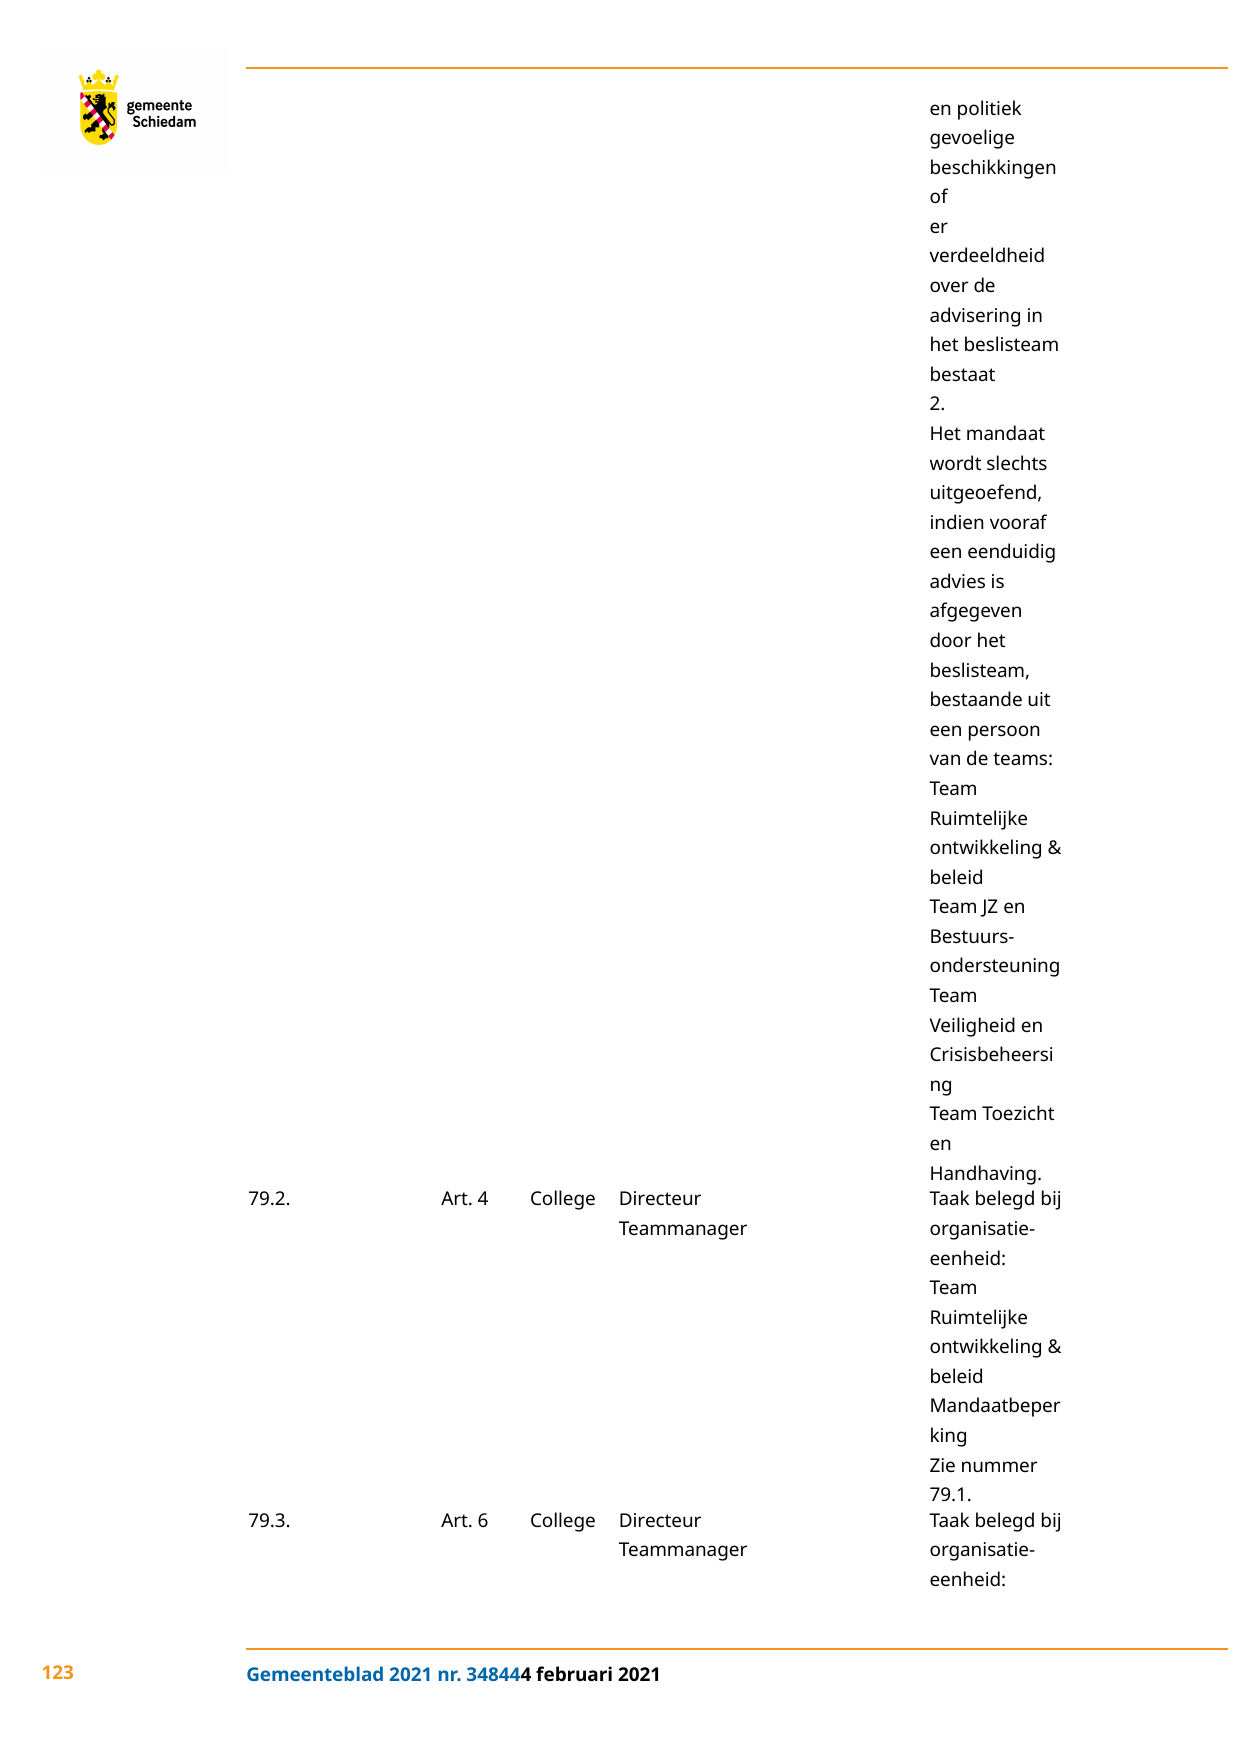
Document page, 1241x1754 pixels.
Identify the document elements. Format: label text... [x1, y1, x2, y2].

table_cell [619, 95, 796, 1186]
table_cell [530, 95, 619, 1186]
table_cell 79.2. [248, 1186, 292, 1507]
table_cell College [530, 1186, 619, 1507]
table_cell [248, 95, 292, 1186]
table_cell Directeur Teammanager [619, 1186, 796, 1507]
table_cell [796, 1507, 929, 1592]
table_cell College [530, 1507, 619, 1592]
table_cell 79.3. [248, 1507, 292, 1592]
table_cell [293, 95, 441, 1186]
table_cell Art. 4 [441, 1186, 530, 1507]
table_cell Taak belegd bij organisatie-eenheid: Team Ruimtelijke ontwikkeling & beleid Mandaatbeperking Zie nummer 79.1. [929, 1186, 1063, 1507]
table_cell Art. 6 [441, 1507, 530, 1592]
table_cell [293, 1507, 441, 1592]
table_cell [796, 95, 929, 1186]
table_cell [441, 95, 530, 1186]
table_cell [293, 1186, 441, 1507]
table_cell en politiek gevoelige beschikkingen of er verdeeldheid over de advisering in het beslisteam bestaat 2. Het mandaat wordt slechts uitgeoefend, indien vooraf een eenduidig advies is afgegeven door het beslisteam, bestaande uit een persoon van de teams: Team Ruimtelijke ontwikkeling & beleid Team JZ en Bestuurs-ondersteuning Team Veiligheid en Crisisbeheersing Team Toezicht en Handhaving. [929, 95, 1063, 1186]
table_cell Directeur Teammanager [619, 1507, 796, 1592]
picture [41, 47, 231, 172]
table_cell [796, 1186, 929, 1507]
table_cell Taak belegd bij organisatie-eenheid: [929, 1507, 1063, 1592]
